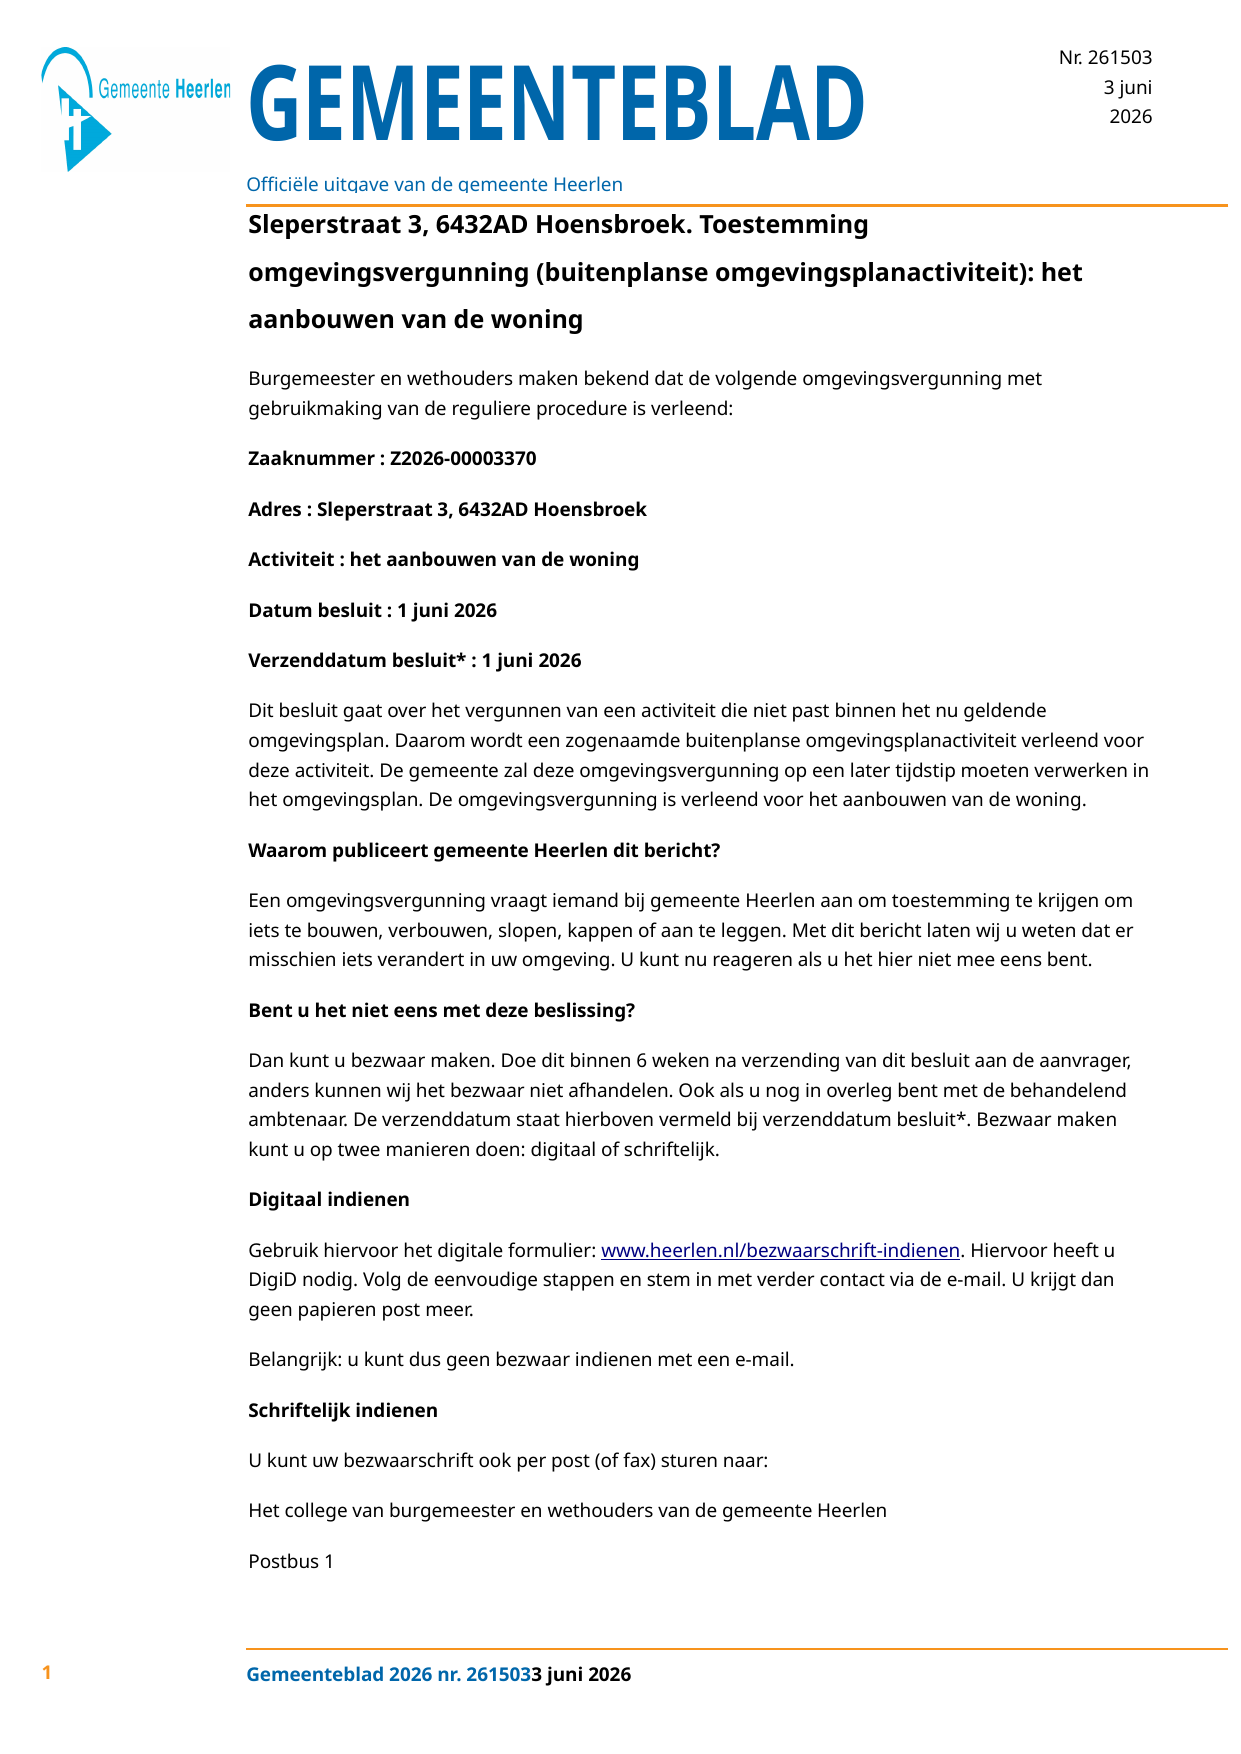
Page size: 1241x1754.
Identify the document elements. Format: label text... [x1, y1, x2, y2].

text Sleperstraat 3, 6432AD Hoensbroek. Toestemming omgevingsvergunning (buitenplanse omgevingsplanactiviteit): het aanbouwen van de woning [248, 207, 1152, 336]
text Postbus 1 [248, 1548, 1152, 1574]
text Waarom publiceert gemeente Heerlen dit bericht? [248, 837, 1152, 862]
text Burgemeester en wethouders maken bekend dat de volgende omgevingsvergunning met gebruikmaking van de reguliere procedure is verleend: [248, 366, 1152, 421]
text Activiteit : het aanbouwen van de woning [248, 546, 1152, 572]
text Een omgevingsvergunning vraagt iemand bij gemeente Heerlen aan om toestemming te krijgen om iets te bouwen, verbouwen, slopen, kappen of aan te leggen. Met dit bericht laten wij u weten dat er misschien iets verandert in uw omgeving. U kunt nu reageren als u het hier niet mee eens bent. [248, 887, 1152, 972]
text Schriftelijk indienen [248, 1397, 1152, 1422]
text Dit besluit gaat over het vergunnen van een activiteit die niet past binnen het nu geldende omgevingsplan. Daarom wordt een zogenaamde buitenplanse omgevingsplanactiviteit verleend voor deze activiteit. De gemeente zal deze omgevingsvergunning op een later tijdstip moeten verwerken in het omgevingsplan. De omgevingsvergunning is verleend voor het aanbouwen van de woning. [248, 698, 1152, 812]
text Datum besluit : 1 juni 2026 [248, 597, 1152, 622]
text U kunt uw bezwaarschrift ook per post (of fax) sturen naar: [248, 1447, 1152, 1473]
picture [41, 47, 59, 70]
text Adres : Sleperstraat 3, 6432AD Hoensbroek [248, 496, 1152, 522]
text Bent u het niet eens met deze beslissing? [248, 997, 1152, 1022]
text Belangrijk: u kunt dus geen bezwaar indienen met een e-mail. [248, 1346, 1152, 1372]
text Verzenddatum besluit* : 1 juni 2026 [248, 647, 1152, 673]
text Digitaal indienen [248, 1186, 1152, 1212]
text Dan kunt u bezwaar maken. Doe dit binnen 6 weken na verzending van dit besluit aan de aanvrager, anders kunnen wij het bezwaar niet afhandelen. Ook als u nog in overleg bent met de behandelend ambtenaar. De verzenddatum staat hierboven vermeld bij verzenddatum besluit*. Bezwaar maken kunt u op twee manieren doen: digitaal of schriftelijk. [248, 1047, 1152, 1162]
picture [41, 47, 231, 172]
text Gebruik hiervoor het digitale formulier: www.heerlen.nl/bezwaarschrift-indienen. Hiervoor heeft u DigiD nodig. Volg de eenvoudige stappen en stem in met verder contact via de e-mail. U krijgt dan geen papieren post meer. [248, 1237, 1152, 1322]
text Zaaknummer : Z2026-00003370 [248, 446, 1152, 471]
text Het college van burgemeester en wethouders van de gemeente Heerlen [248, 1498, 1152, 1523]
